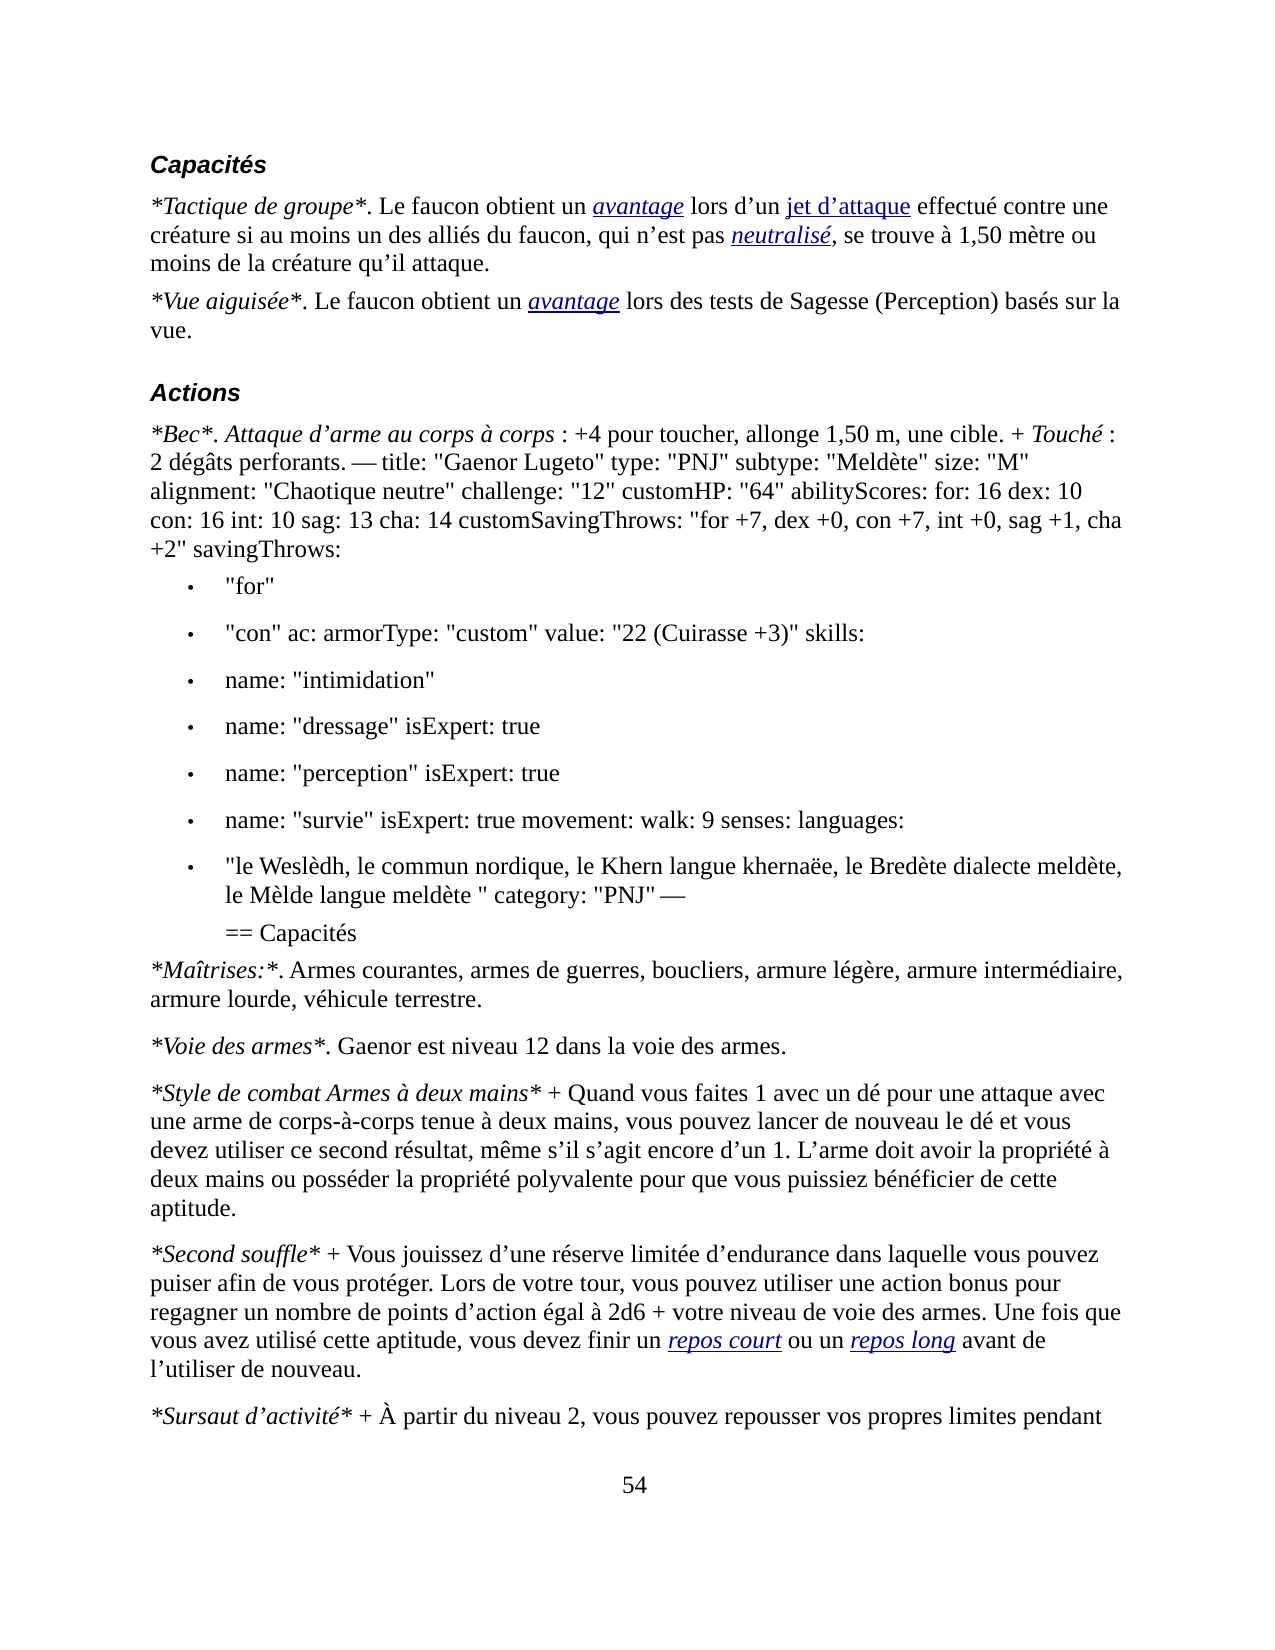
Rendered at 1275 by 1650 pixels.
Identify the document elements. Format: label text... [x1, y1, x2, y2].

list "for" [187, 571, 1125, 600]
list "con" ac: armorType: "custom" value: "22 (Cuirasse +3)" skills: [187, 618, 1125, 647]
list name: "dressage" isExpert: true [187, 711, 1125, 740]
text *Bec*. Attaque d’arme au corps à corps : +4 pour toucher, allonge 1,50 m, une cible. + Touché : 2 dégâts perforants. — title: "Gaenor Lugeto" type: "PNJ" subtype: "Meldète" size: "M" alignment: "Chaotique neutre" challenge: "12" customHP: "64" abilityScores: for: 16 dex: 10 con: 16 int: 10 sag: 13 cha: 14 customSavingThrows: "for +7, dex +0, con +7, int +0, sag +1, cha +2" savingThrows: [150, 419, 1125, 562]
list "le Weslèdh, le commun nordique, le Khern langue khernaëe, le Bredète dialecte meldète, le Mèlde langue meldète " category: "PNJ" — [187, 851, 1125, 909]
text *Style de combat Armes à deux mains* + Quand vous faites 1 avec un dé pour une attaque avec une arme de corps-à-corps tenue à deux mains, vous pouvez lancer de nouveau le dé et vous devez utiliser ce second résultat, même s’il s’agit encore d’un 1. L’arme doit avoir la propriété à deux mains ou posséder la propriété polyvalente pour que vous puissiez bénéficier de cette aptitude. [150, 1078, 1125, 1221]
list name: "perception" isExpert: true [187, 758, 1125, 787]
text *Tactique de groupe*. Le faucon obtient un avantage lors d’un jet d’attaque effectué contre une créature si au moins un des alliés du faucon, qui n’est pas neutralisé, se trouve à 1,50 mètre ou moins de la créature qu’il attaque. [150, 191, 1125, 277]
text *Vue aiguisée*. Le faucon obtient un avantage lors des tests de Sagesse (Perception) basés sur la vue. [150, 286, 1125, 344]
text *Maîtrises:*. Armes courantes, armes de guerres, boucliers, armure légère, armure intermédiaire, armure lourde, véhicule terrestre. [150, 956, 1125, 1013]
list name: "survie" isExpert: true movement: walk: 9 senses: languages: [187, 805, 1125, 833]
list == Capacités [187, 918, 1125, 947]
text *Second souffle* + Vous jouissez d’une réserve limitée d’endurance dans laquelle vous pouvez puiser afin de vous protéger. Lors de votre tour, vous pouvez utiliser une action bonus pour regagner un nombre de points d’action égal à 2d6 + votre niveau de voie des armes. Une fois que vous avez utilisé cette aptitude, vous devez finir un repos court ou un repos long avant de l’utiliser de nouveau. [150, 1239, 1125, 1383]
text *Voie des armes*. Gaenor est niveau 12 dans la voie des armes. [150, 1031, 1125, 1060]
subtitle Actions [150, 378, 1125, 406]
list name: "intimidation" [187, 665, 1125, 693]
subtitle Capacités [150, 150, 1125, 178]
text *Sursaut d’activité* + À partir du niveau 2, vous pouvez repousser vos propres limites pendant [150, 1401, 1125, 1430]
